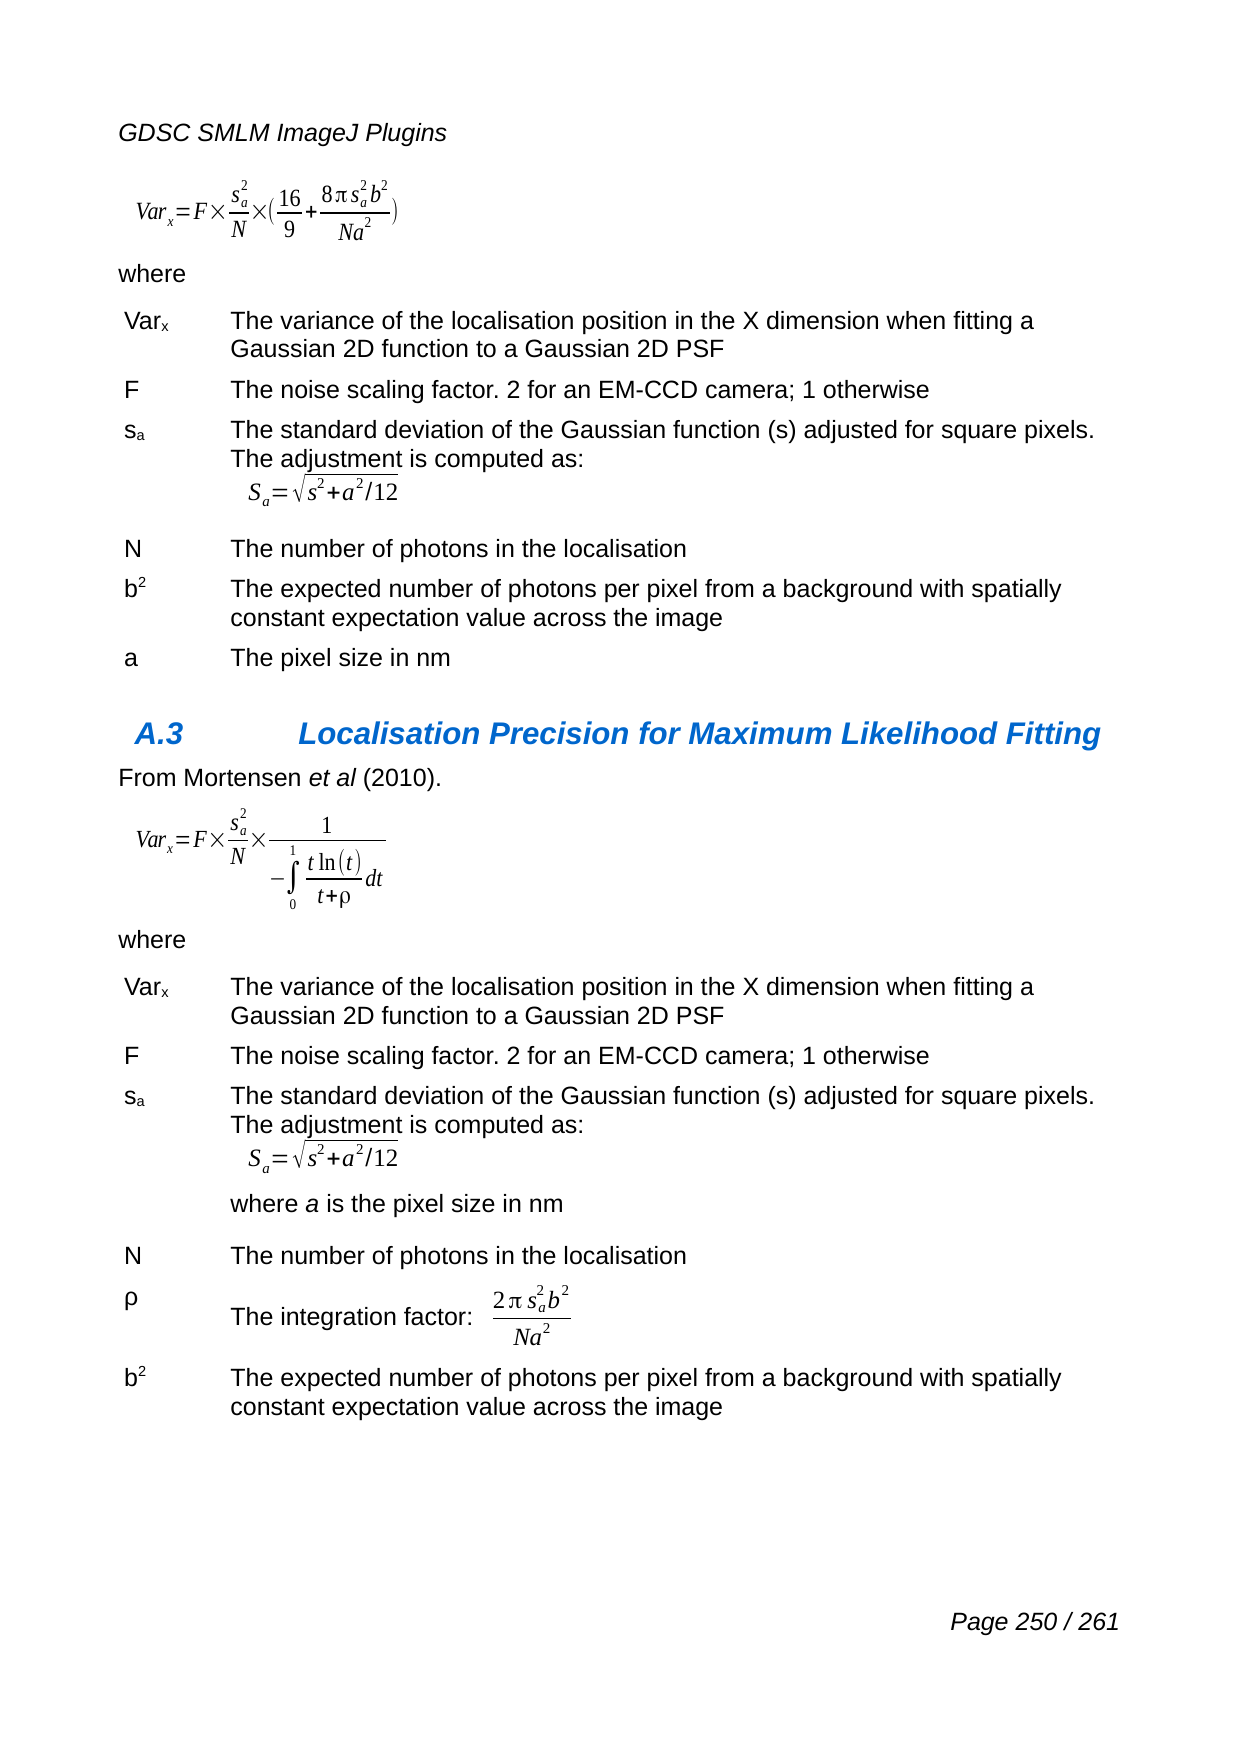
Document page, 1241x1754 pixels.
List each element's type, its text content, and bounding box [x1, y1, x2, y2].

table_cell The expected number of photons per pixel from a background with spatially constant expectation value across the image [224, 568, 1123, 637]
table_cell N [118, 1236, 224, 1276]
table_cell The standard deviation of the Gaussian function (s) adjusted for square pixels. The adjustment is computed as: where a is the pixel size in nm [224, 1075, 1123, 1236]
table_cell sa [118, 409, 224, 528]
table_cell The noise scaling factor. 2 for an EM-CCD camera; 1 otherwise [224, 369, 1123, 409]
table_cell The pixel size in nm [224, 637, 1123, 690]
table_cell ρ [118, 1276, 224, 1357]
table_cell b2 [118, 1357, 224, 1426]
text From Mortensen et al (2010). [118, 763, 1122, 792]
text where [118, 925, 1122, 954]
table_cell The number of photons in the localisation [224, 528, 1123, 568]
table_cell N [118, 528, 224, 568]
table_cell b2 [118, 568, 224, 637]
table_cell The standard deviation of the Gaussian function (s) adjusted for square pixels. The adjustment is computed as: [224, 409, 1123, 528]
table_cell sa [118, 1075, 224, 1236]
subtitle Localisation Precision for Maximum Likelihood Fitting [118, 715, 1122, 751]
table_header Varx [118, 300, 224, 369]
table_cell The noise scaling factor. 2 for an EM-CCD camera; 1 otherwise [224, 1035, 1123, 1075]
table_cell F [118, 1035, 224, 1075]
table_cell The expected number of photons per pixel from a background with spatially constant expectation value across the image [224, 1357, 1123, 1426]
table_header The variance of the localisation position in the X dimension when fitting a Gaussian 2D function to a Gaussian 2D PSF [224, 300, 1123, 369]
table_header The variance of the localisation position in the X dimension when fitting a Gaussian 2D function to a Gaussian 2D PSF [224, 966, 1123, 1035]
table_header Varx [118, 966, 224, 1035]
table_cell The integration factor: [224, 1276, 1123, 1357]
text where [118, 259, 1122, 287]
table_cell The number of photons in the localisation [224, 1236, 1123, 1276]
table_cell F [118, 369, 224, 409]
table_cell a [118, 637, 224, 690]
